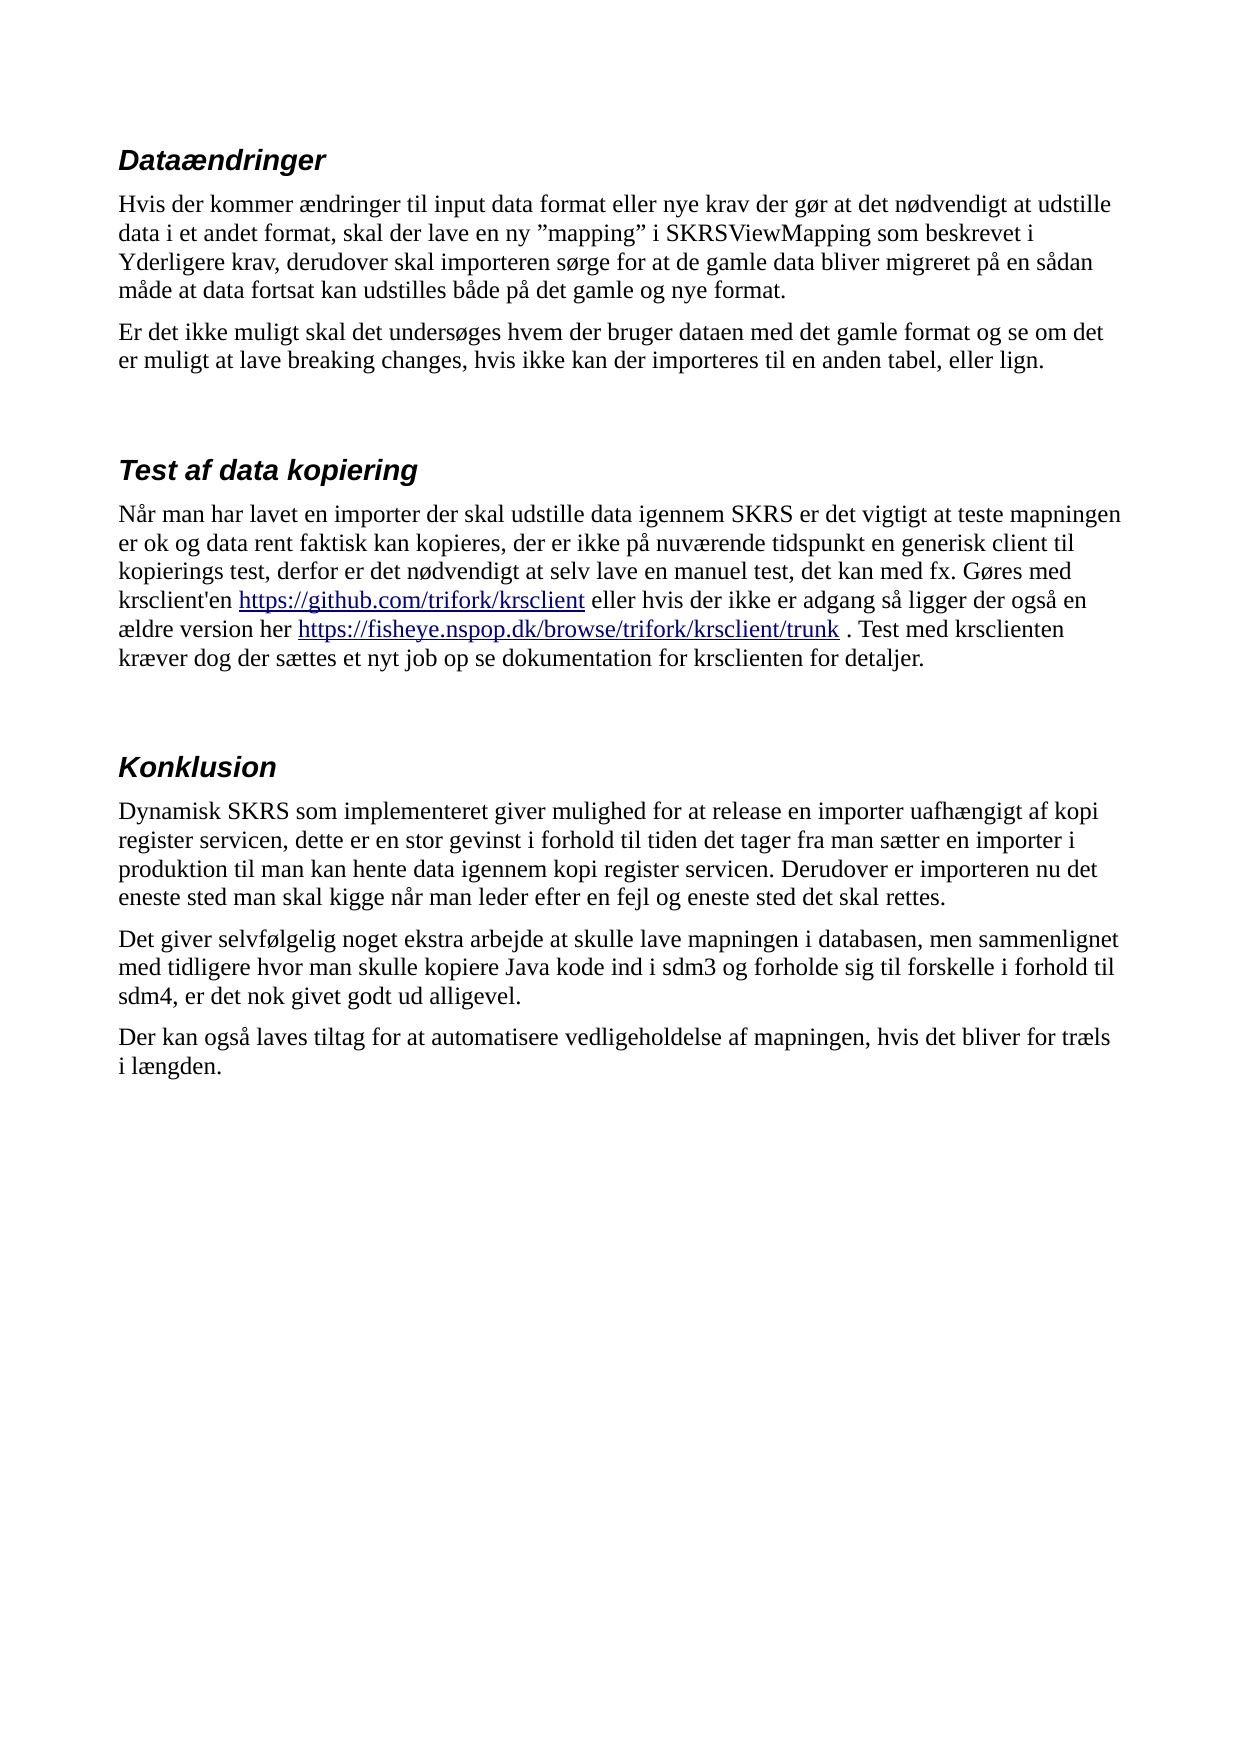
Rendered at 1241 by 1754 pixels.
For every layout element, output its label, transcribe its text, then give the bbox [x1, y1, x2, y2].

text Dynamisk SKRS som implementeret giver mulighed for at release en importer uafhængigt af kopi register servicen, dette er en stor gevinst i forhold til tiden det tager fra man sætter en importer i produktion til man kan hente data igennem kopi register servicen. Derudover er importeren nu det eneste sted man skal kigge når man leder efter en fejl og eneste sted det skal rettes. [118, 796, 1122, 911]
text Der kan også laves tiltag for at automatisere vedligeholdelse af mapningen, hvis det bliver for træls i længden. [118, 1022, 1122, 1080]
subtitle Test af data kopiering [118, 453, 1122, 486]
text Når man har lavet en importer der skal udstille data igennem SKRS er det vigtigt at teste mapningen er ok og data rent faktisk kan kopieres, der er ikke på nuværende tidspunkt en generisk client til kopierings test, derfor er det nødvendigt at selv lave en manuel test, det kan med fx. Gøres med krsclient'en https://github.com/trifork/krsclient eller hvis der ikke er adgang så ligger der også en ældre version her https://fisheye.nspop.dk/browse/trifork/krsclient/trunk . Test med krsclienten kræver dog der sættes et nyt job op se dokumentation for krsclienten for detaljer. [118, 499, 1122, 671]
subtitle Konklusion [118, 750, 1122, 784]
text Hvis der kommer ændringer til input data format eller nye krav der gør at det nødvendigt at udstille data i et andet format, skal der lave en ny ”mapping” i SKRSViewMapping som beskrevet i Yderligere krav, derudover skal importeren sørge for at de gamle data bliver migreret på en sådan måde at data fortsat kan udstilles både på det gamle og nye format. [118, 189, 1122, 304]
subtitle Dataændringer [118, 143, 1122, 177]
text Det giver selvfølgelig noget ekstra arbejde at skulle lave mapningen i databasen, men sammenlignet med tidligere hvor man skulle kopiere Java kode ind i sdm3 og forholde sig til forskelle i forhold til sdm4, er det nok givet godt ud alligevel. [118, 924, 1122, 1010]
text Er det ikke muligt skal det undersøges hvem der bruger dataen med det gamle format og se om det er muligt at lave breaking changes, hvis ikke kan der importeres til en anden tabel, eller lign. [118, 317, 1122, 374]
